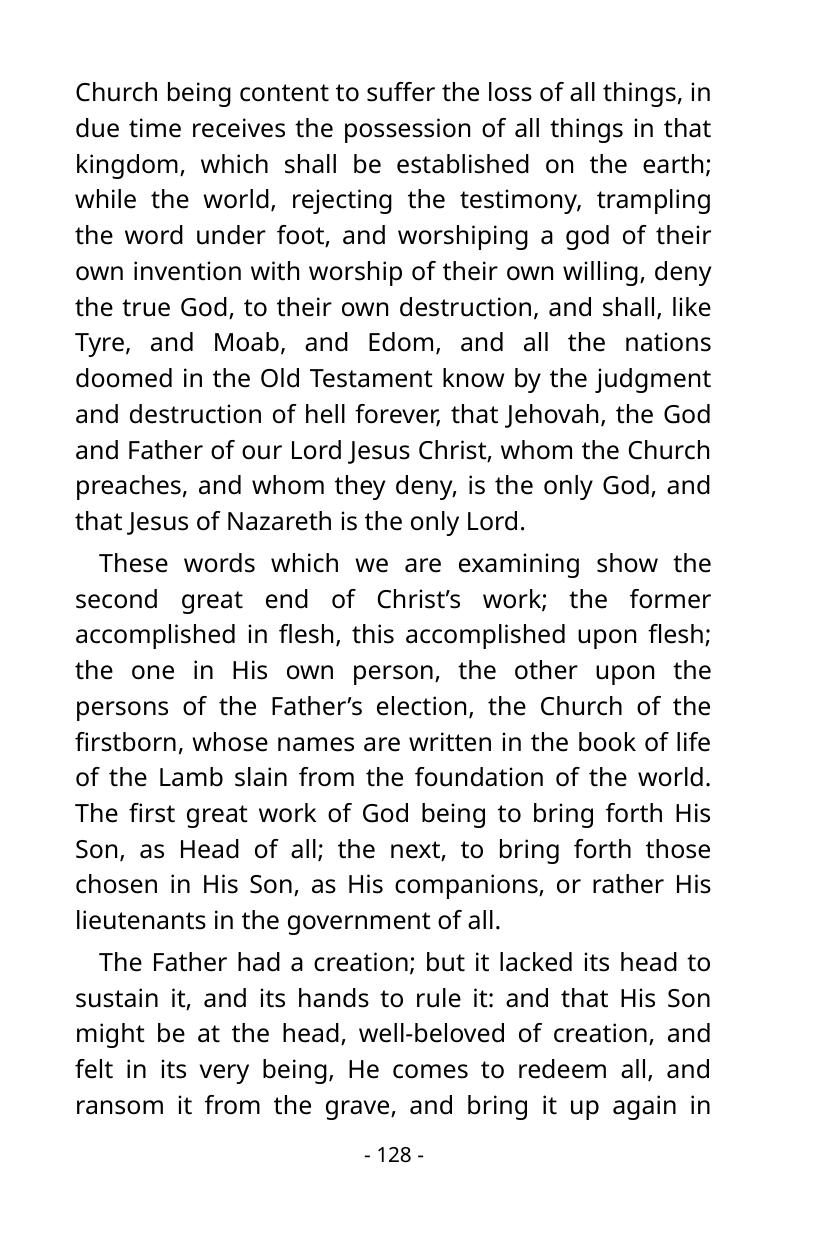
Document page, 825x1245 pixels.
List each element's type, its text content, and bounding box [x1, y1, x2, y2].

text Church being content to suffer the loss of all things, in due time receives the possession of all things in that kingdom, which shall be established on the earth; while the world, rejecting the testimony, trampling the word under foot, and worshiping a god of their own invention with worship of their own willing, deny the true God, to their own destruction, and shall, like Tyre, and Moab, and Edom, and all the nations doomed in the Old Testament know by the judgment and destruction of hell forever, that Jehovah, the God and Father of our Lord Jesus Christ, whom the Church preaches, and whom they deny, is the only God, and that Jesus of Nazareth is the only Lord. [75, 75, 712, 538]
text The Father had a creation; but it lacked its head to sustain it, and its hands to rule it: and that His Son might be at the head, well-beloved of creation, and felt in its very being, He comes to redeem all, and ransom it from the grave, and bring it up again in [75, 944, 712, 1122]
text These words which we are examining show the second great end of Christ’s work; the former accomplished in flesh, this accomplished upon flesh; the one in His own person, the other upon the persons of the Father’s election, the Church of the firstborn, whose names are written in the book of life of the Lamb slain from the foundation of the world. The first great work of God being to bring forth His Son, as Head of all; the next, to bring forth those chosen in His Son, as His companions, or rather His lieutenants in the government of all. [75, 546, 712, 937]
